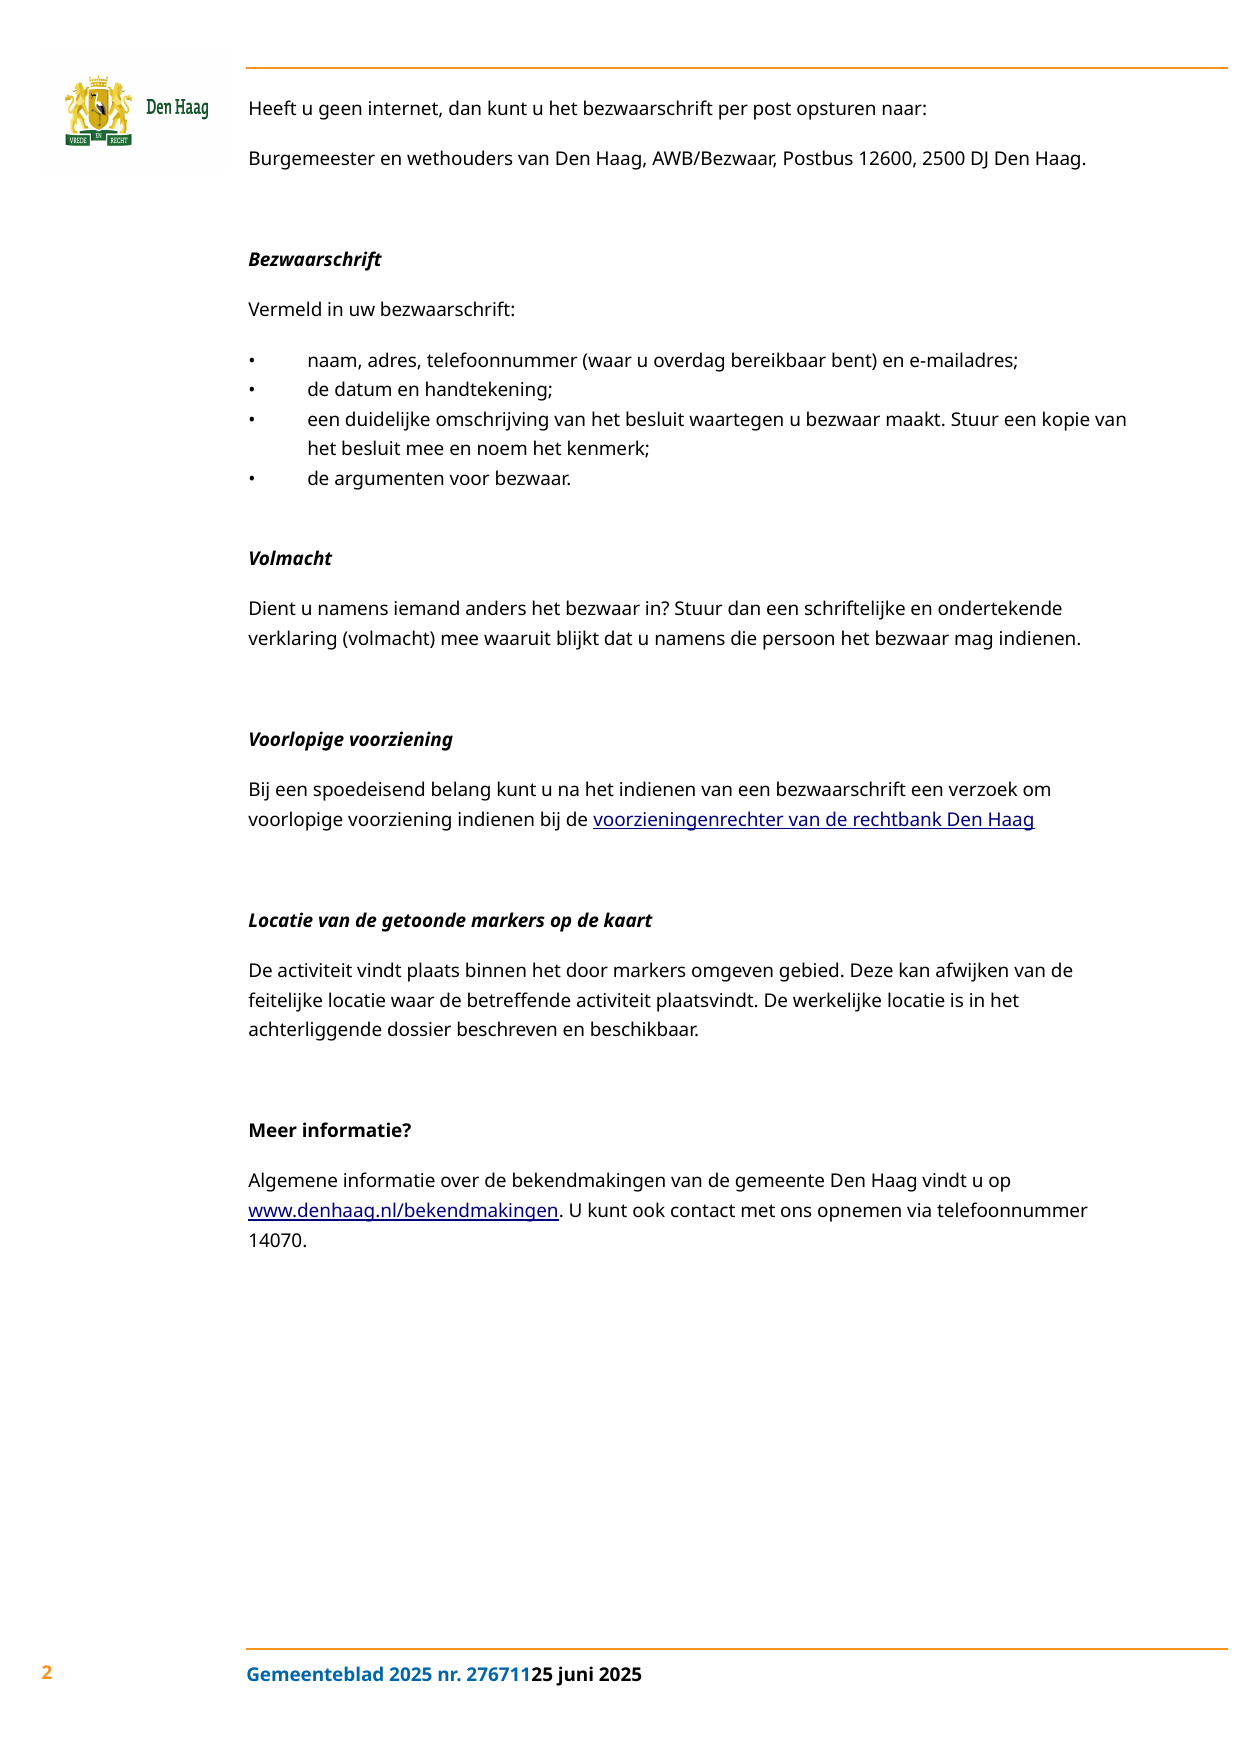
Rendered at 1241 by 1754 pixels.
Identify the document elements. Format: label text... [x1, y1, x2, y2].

text Dient u namens iemand anders het bezwaar in? Stuur dan een schriftelijke en ondertekende verklaring (volmacht) mee waaruit blijkt dat u namens die persoon het bezwaar mag indienen. [248, 596, 1152, 651]
text Heeft u geen internet, dan kunt u het bezwaarschrift per post opsturen naar: [248, 95, 1152, 121]
list de datum en handtekening; [248, 376, 1152, 402]
list naam, adres, telefoonnummer (waar u overdag bereikbaar bent) en e-mailadres; [248, 347, 1152, 373]
text De activiteit vindt plaats binnen het door markers omgeven gebied. Deze kan afwijken van de feitelijke locatie waar de betreffende activiteit plaatsvindt. De werkelijke locatie is in het achterliggende dossier beschreven en beschikbaar. [248, 957, 1152, 1042]
text Bezwaarschrift [248, 246, 1152, 272]
text Meer informatie? [248, 1117, 1152, 1143]
text Algemene informatie over de bekendmakingen van de gemeente Den Haag vindt u op www.denhaag.nl/bekendmakingen. U kunt ook contact met ons opnemen via telefoonnummer 14070. [248, 1168, 1152, 1253]
text Volmacht [248, 545, 1152, 571]
text Bij een spoedeisend belang kunt u na het indienen van een bezwaarschrift een verzoek om voorlopige voorziening indienen bij de voorzieningenrechter van de rechtbank Den Haag [248, 776, 1152, 832]
text Vermeld in uw bezwaarschrift: [248, 296, 1152, 322]
list een duidelijke omschrijving van het besluit waartegen u bezwaar maakt. Stuur een kopie van het besluit mee en noem het kenmerk; [248, 406, 1152, 461]
list de argumenten voor bezwaar. [248, 465, 1152, 491]
text Burgemeester en wethouders van Den Haag, AWB/Bezwaar, Postbus 12600, 2500 DJ Den Haag. [248, 145, 1152, 171]
text Locatie van de getoonde markers op de kaart [248, 907, 1152, 933]
picture [41, 47, 231, 172]
text Voorlopige voorziening [248, 726, 1152, 752]
